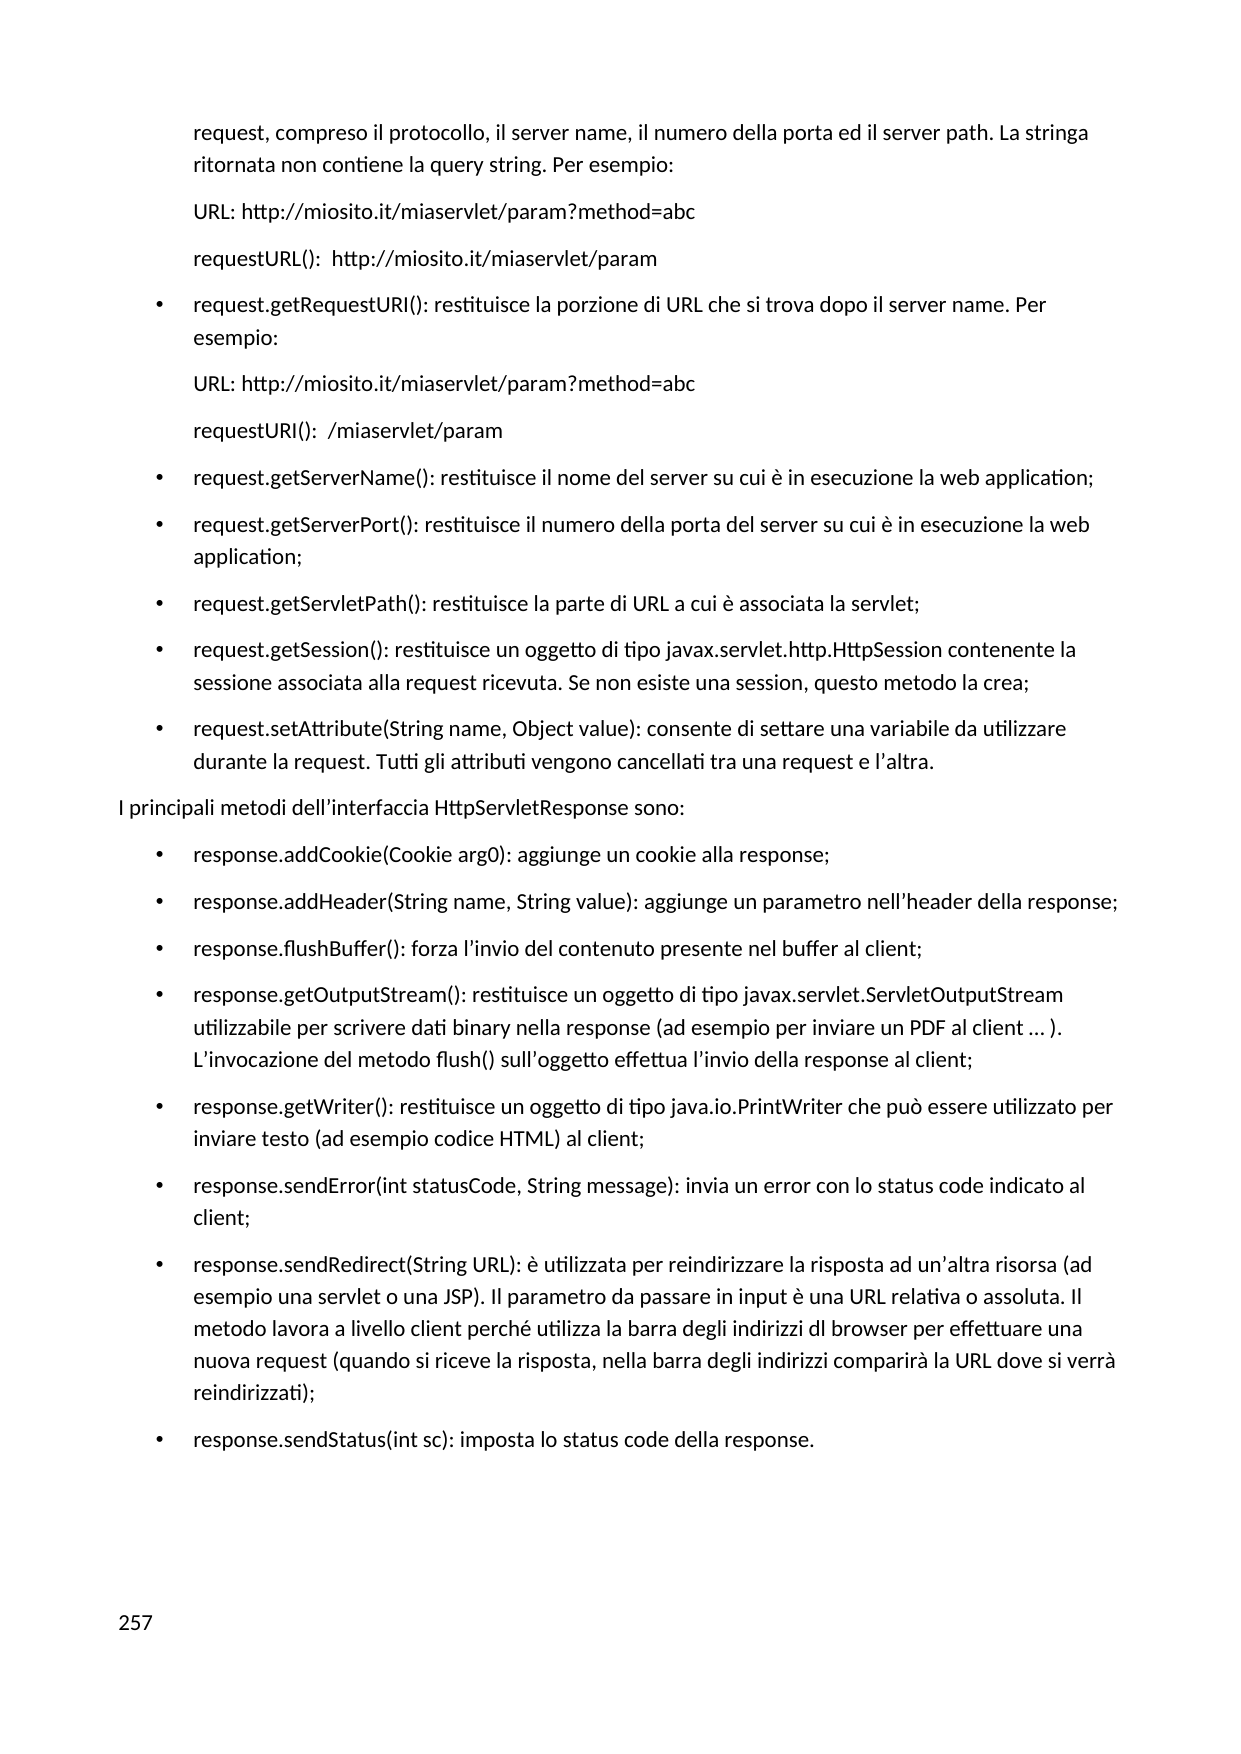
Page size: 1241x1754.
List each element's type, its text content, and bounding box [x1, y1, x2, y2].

list URL: http://miosito.it/miaservlet/param?method=abc [156, 197, 1122, 225]
list URL: http://miosito.it/miaservlet/param?method=abc [156, 369, 1122, 398]
list response.sendRedirect(String URL): è utilizzata per reindirizzare la risposta ad un’altra risorsa (ad esempio una servlet o una JSP). Il parametro da passare in input è una URL relativa o assoluta. Il metodo lavora a livello client perché utilizza la barra degli indirizzi dl browser per effettuare una nuova request (quando si riceve la risposta, nella barra degli indirizzi comparirà la URL dove si verrà reindirizzati); [156, 1250, 1122, 1406]
list request.getServerPort(): restituisce il numero della porta del server su cui è in esecuzione la web application; [156, 510, 1122, 570]
list request.getSession(): restituisce un oggetto di tipo javax.servlet.http.HttpSession contenente la sessione associata alla request ricevuta. Se non esiste una session, questo metodo la crea; [156, 636, 1122, 696]
list response.getWriter(): restituisce un oggetto di tipo java.io.PrintWriter che può essere utilizzato per inviare testo (ad esempio codice HTML) al client; [156, 1092, 1122, 1152]
list request.setAttribute(String name, Object value): consente di settare una variabile da utilizzare durante la request. Tutti gli attributi vengono cancellati tra una request e l’altra. [156, 714, 1122, 775]
list response.flushBuffer(): forza l’invio del contenuto presente nel buffer al client; [156, 934, 1122, 962]
list response.addHeader(String name, String value): aggiunge un parametro nell’header della response; [156, 887, 1122, 915]
list requestURI(): /miaservlet/param [156, 416, 1122, 444]
list response.addCookie(Cookie arg0): aggiunge un cookie alla response; [156, 840, 1122, 868]
list response.sendStatus(int sc): imposta lo status code della response. [156, 1425, 1122, 1453]
text I principali metodi dell’interfaccia HttpServletResponse sono: [118, 793, 1122, 822]
list request.getServerName(): restituisce il nome del server su cui è in esecuzione la web application; [156, 463, 1122, 491]
list request.getServletPath(): restituisce la parte di URL a cui è associata la servlet; [156, 589, 1122, 617]
list requestURL(): http://miosito.it/miaservlet/param [156, 244, 1122, 272]
list response.getOutputStream(): restituisce un oggetto di tipo javax.servlet.ServletOutputStream utilizzabile per scrivere dati binary nella response (ad esempio per inviare un PDF al client … ). L’invocazione del metodo flush() sull’oggetto effettua l’invio della response al client; [156, 981, 1122, 1073]
list request, compreso il protocollo, il server name, il numero della porta ed il server path. La stringa ritornata non contiene la query string. Per esempio: [156, 118, 1122, 178]
list response.sendError(int statusCode, String message): invia un error con lo status code indicato al client; [156, 1171, 1122, 1231]
list request.getRequestURI(): restituisce la porzione di URL che si trova dopo il server name. Per esempio: [156, 291, 1122, 351]
